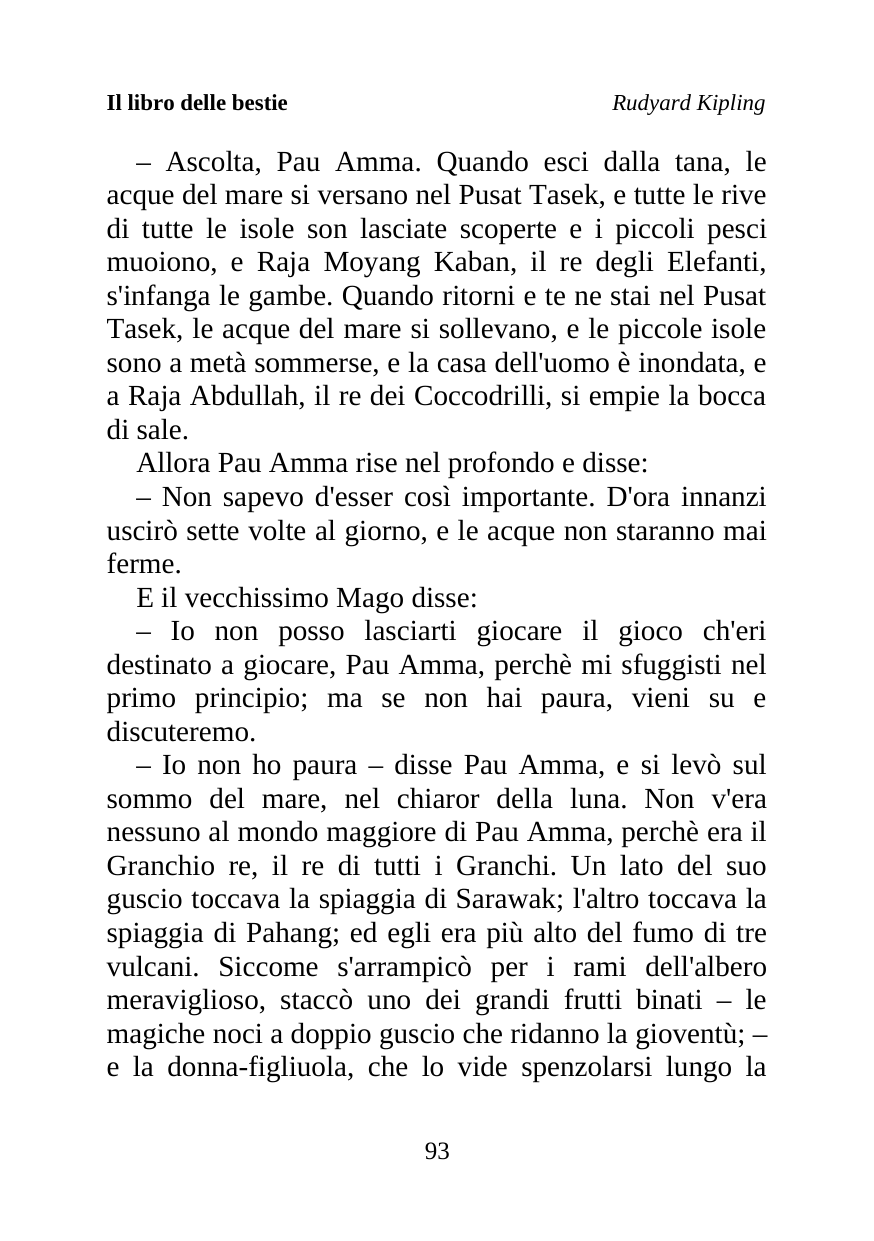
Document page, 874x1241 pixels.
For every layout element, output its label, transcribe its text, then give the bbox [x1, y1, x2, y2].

text – Ascolta, Pau Amma. Quando esci dalla tana, le acque del mare si versano nel Pusat Tasek, e tutte le rive di tutte le isole son lasciate scoperte e i piccoli pesci muoiono, e Raja Moyang Kaban, il re degli Elefanti, s'infanga le gambe. Quando ritorni e te ne stai nel Pusat Tasek, le acque del mare si sollevano, e le piccole isole sono a metà sommerse, e la casa dell'uomo è inondata, e a Raja Abdullah, il re dei Coccodrilli, si empie la bocca di sale. [106, 144, 768, 446]
text – Io non posso lasciarti giocare il gioco ch'eri destinato a giocare, Pau Amma, perchè mi sfuggisti nel primo principio; ma se non hai paura, vieni su e discuteremo. [106, 613, 768, 747]
text – Io non ho paura – disse Pau Amma, e si levò sul sommo del mare, nel chiaror della luna. Non v'era nessuno al mondo maggiore di Pau Amma, perchè era il Granchio re, il re di tutti i Granchi. Un lato del suo guscio toccava la spiaggia di Sarawak; l'altro toccava la spiaggia di Pahang; ed egli era più alto del fumo di tre vulcani. Siccome s'arrampicò per i rami dell'albero meraviglioso, staccò uno dei grandi frutti binati – le magiche noci a doppio guscio che ridanno la gioventù; – e la donna-figliuola, che lo vide spenzolarsi lungo la [106, 747, 768, 1083]
text E il vecchissimo Mago disse: [106, 580, 768, 613]
text Allora Pau Amma rise nel profondo e disse: [106, 446, 768, 479]
text – Non sapevo d'esser così importante. D'ora innanzi uscirò sette volte al giorno, e le acque non staranno mai ferme. [106, 479, 768, 580]
